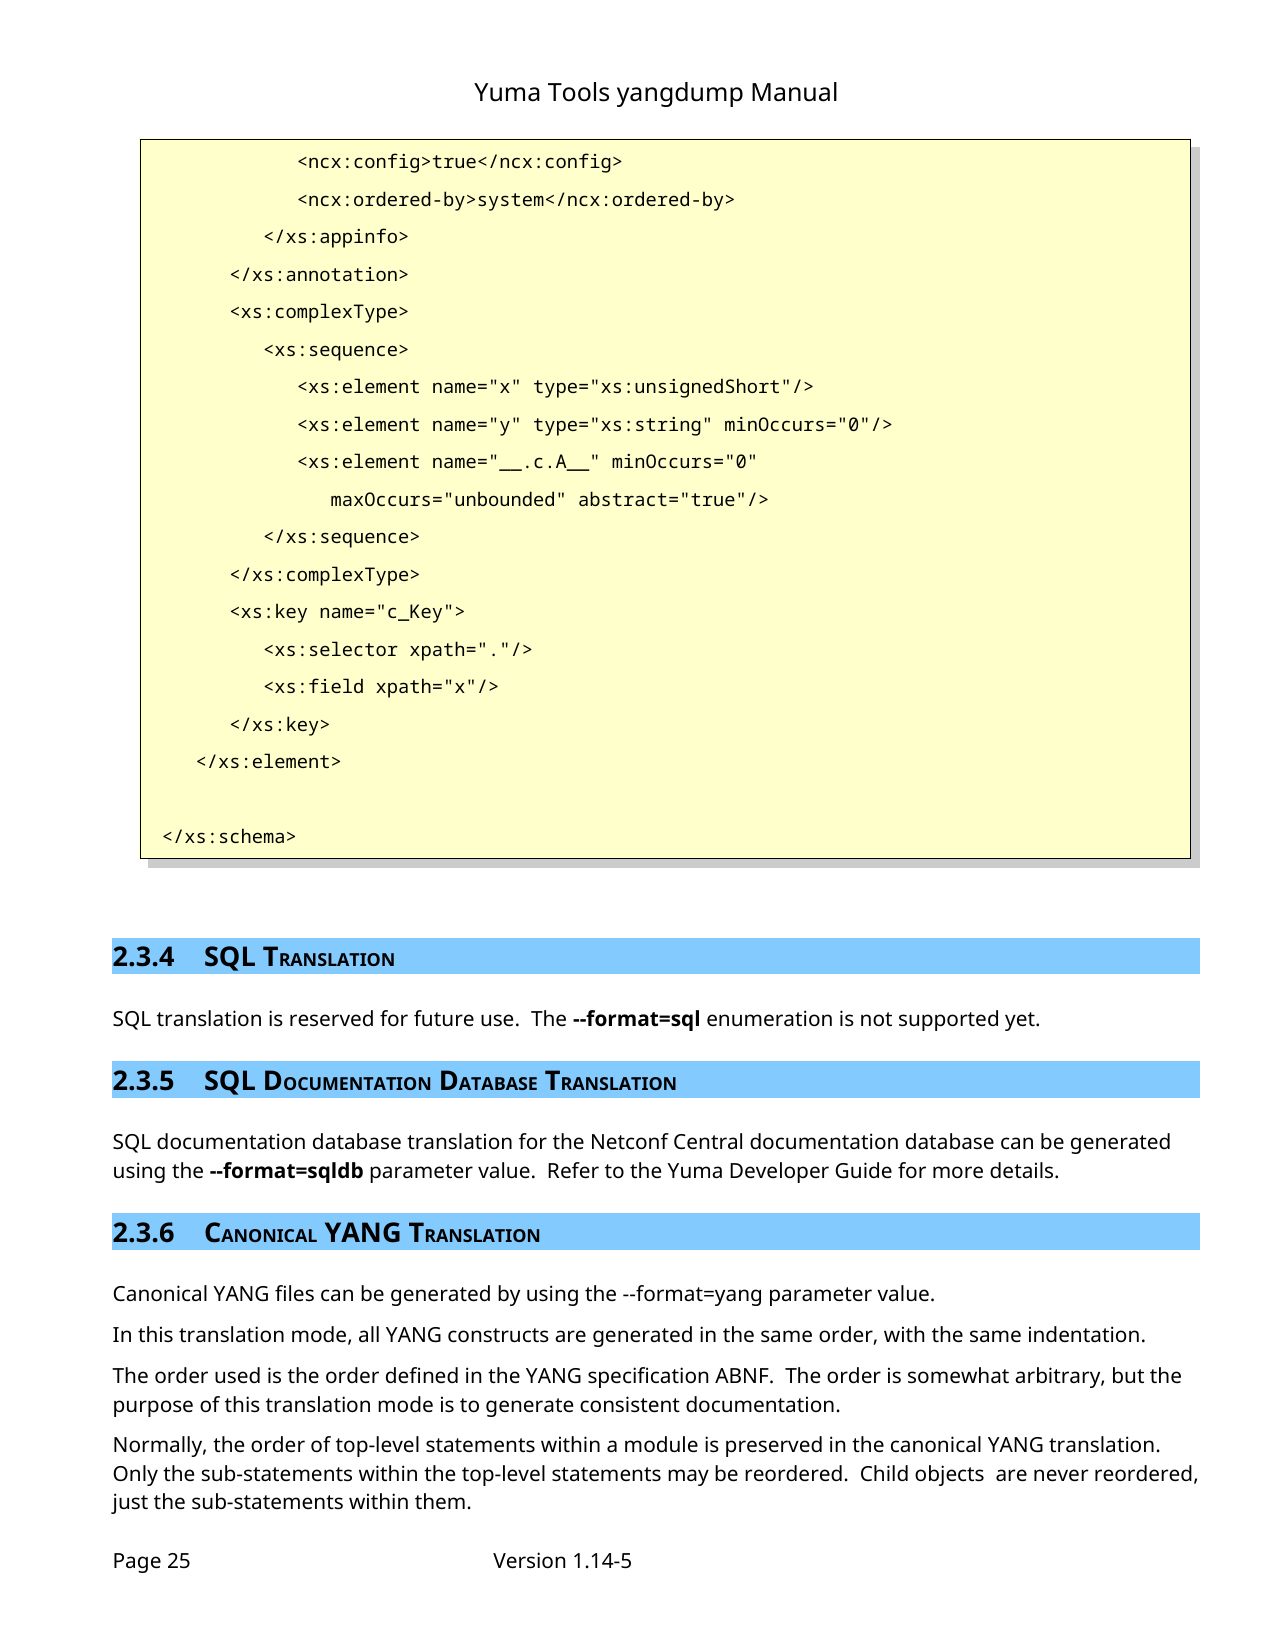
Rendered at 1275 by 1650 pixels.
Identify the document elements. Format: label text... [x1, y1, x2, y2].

text <ncx:config>true</ncx:config> [141, 140, 1190, 174]
text <xs:selector xpath="."/> [141, 626, 1190, 662]
text <xs:sequence> [141, 326, 1190, 362]
text The order used is the order defined in the YANG specification ABNF. The order is somewhat arbitrary, but the purpose of this translation mode is to generate consistent documentation. [112, 1361, 1200, 1418]
text <xs:field xpath="x"/> [141, 663, 1190, 699]
text SQL translation is reserved for future use. The --format=sql enumeration is not supported yet. [112, 1004, 1200, 1032]
text </xs:element> [141, 738, 1190, 774]
text </xs:sequence> [141, 513, 1190, 549]
text In this translation mode, all YANG constructs are generated in the same order, with the same indentation. [112, 1320, 1200, 1349]
text <xs:key name="c_Key"> [141, 588, 1190, 624]
text SQL documentation database translation for the Netconf Central documentation database can be generated using the --format=sqldb parameter value. Refer to the Yuma Developer Guide for more details. [112, 1127, 1200, 1184]
text <ncx:ordered-by>system</ncx:ordered-by> [141, 176, 1190, 212]
text </xs:appinfo> [141, 213, 1190, 249]
subtitle SQL Translation [112, 938, 1200, 974]
text </xs:complexType> [141, 551, 1190, 587]
text Canonical YANG files can be generated by using the --format=yang parameter value. [112, 1279, 1200, 1308]
text maxOccurs="unbounded" abstract="true"/> [141, 476, 1190, 512]
text Normally, the order of top-level statements within a module is preserved in the canonical YANG translation. Only the sub-statements within the top-level statements may be reordered. Child objects are never reordered, just the sub-statements within them. [112, 1431, 1200, 1516]
text <xs:element name="y" type="xs:string" minOccurs="0"/> [141, 401, 1190, 437]
text </xs:schema> [141, 813, 1190, 858]
text </xs:annotation> [141, 251, 1190, 287]
subtitle SQL Documentation Database Translation [112, 1061, 1200, 1098]
text </xs:key> [141, 701, 1190, 737]
text <xs:complexType> [141, 288, 1190, 324]
subtitle Canonical YANG Translation [112, 1213, 1200, 1250]
text <xs:element name="__.c.A__" minOccurs="0" [141, 438, 1190, 474]
text <xs:element name="x" type="xs:unsignedShort"/> [141, 363, 1190, 399]
